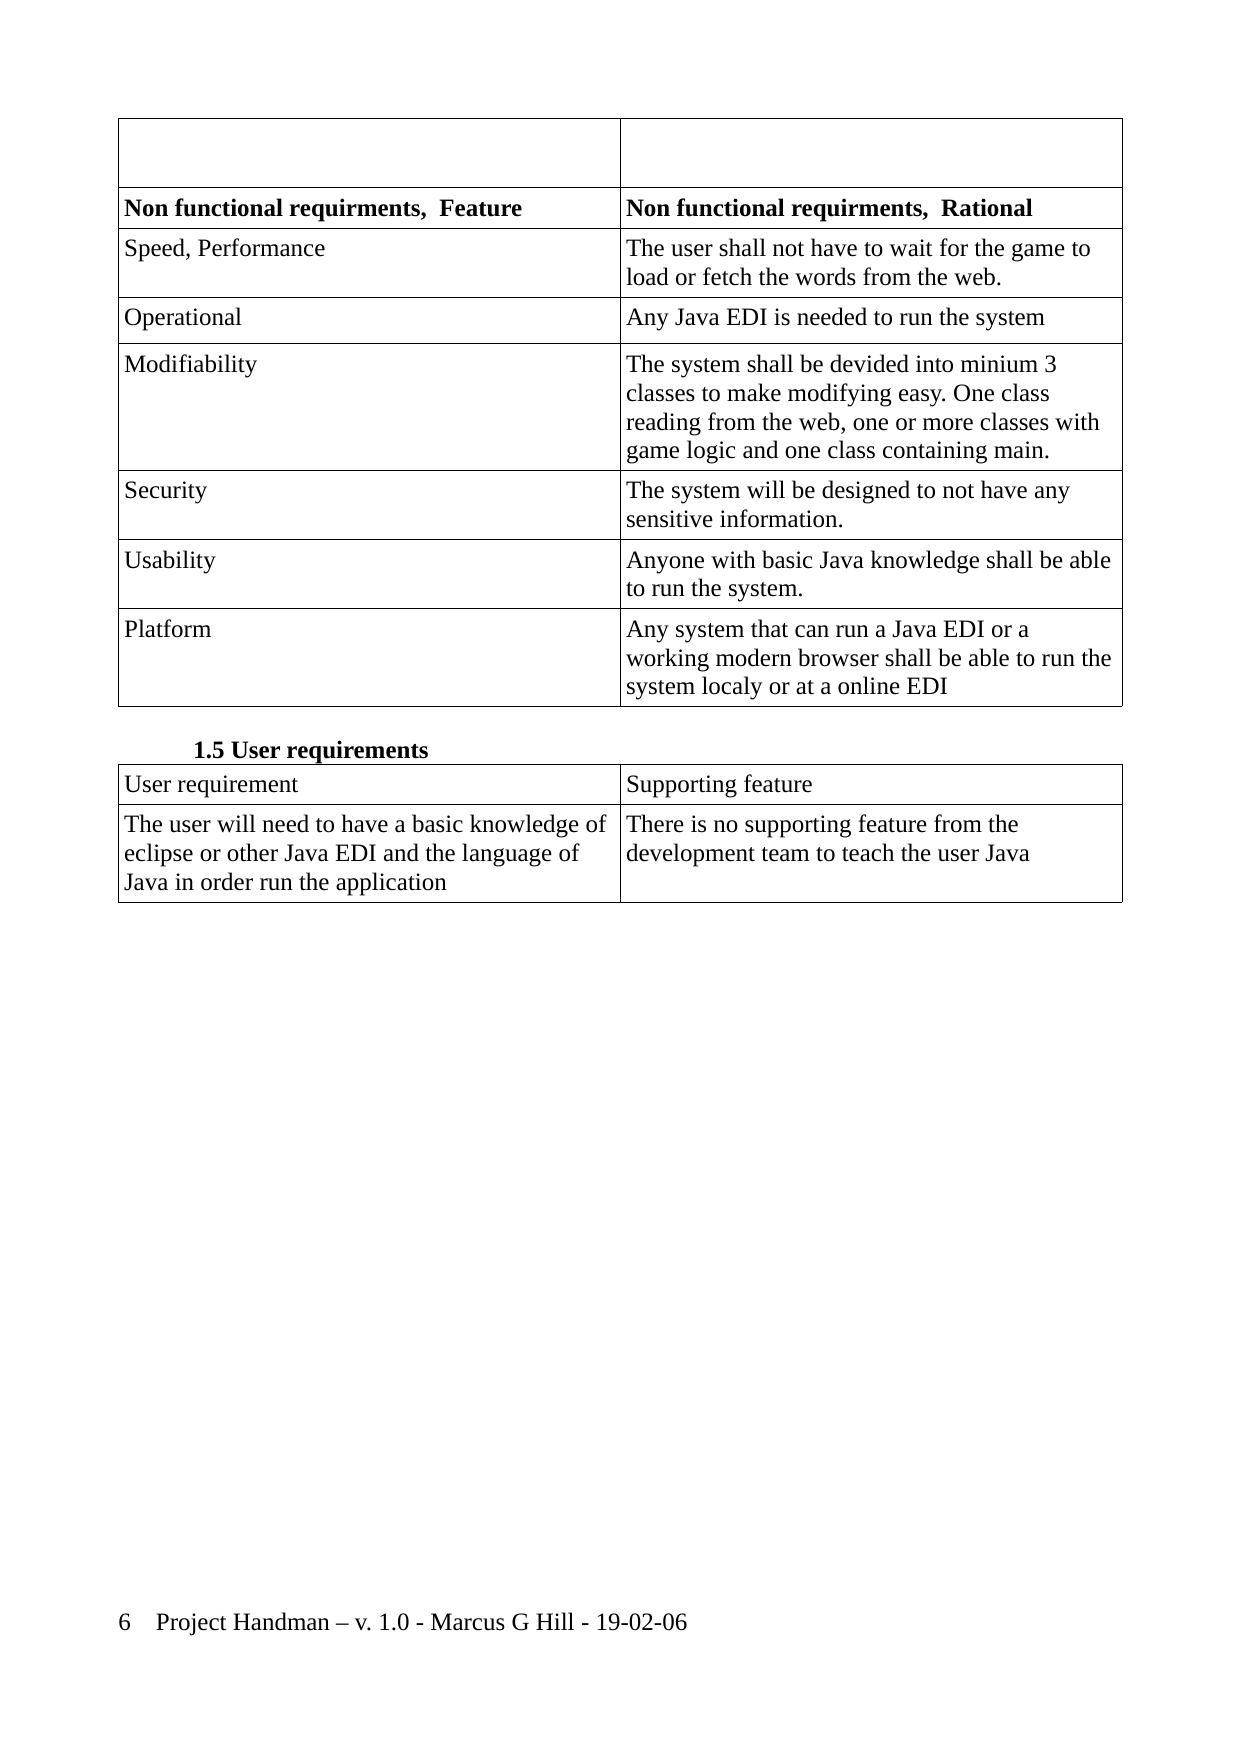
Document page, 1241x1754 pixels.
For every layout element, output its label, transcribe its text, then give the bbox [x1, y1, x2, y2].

table_header Anyone with basic Java knowledge shall be able to run the system. [621, 540, 1122, 608]
table_cell The user will need to have a basic knowledge of eclipse or other Java EDI and the language of Java in order run the application [119, 805, 620, 902]
table_cell There is no supporting feature from the development team to teach the user Java [621, 805, 1122, 902]
list User requirements [193, 735, 1122, 763]
table_header The system shall be devided into minium 3 classes to make modifying easy. One class reading from the web, one or more classes with game logic and one class containing main. [621, 344, 1122, 470]
table_cell Platform [119, 609, 620, 706]
list [193, 903, 1122, 1553]
table_header Usability [119, 540, 620, 608]
table_header Modifiability [119, 344, 620, 470]
table_cell Any system that can run a Java EDI or a working modern browser shall be able to run the system localy or at a online EDI [621, 609, 1122, 706]
table_cell The system will be designed to not have any sensitive information. [621, 471, 1122, 539]
table_header User requirement [119, 765, 620, 804]
table_header [621, 119, 1122, 187]
table_header The user shall not have to wait for the game to load or fetch the words from the web. [621, 229, 1122, 297]
table_cell Operational [119, 298, 620, 343]
table_cell Non functional requirments, Rational [621, 188, 1122, 227]
table_header Supporting feature [621, 765, 1122, 804]
table_cell Any Java EDI is needed to run the system [621, 298, 1122, 343]
table_cell Non functional requirments, Feature [119, 188, 620, 227]
table_cell Security [119, 471, 620, 539]
table_header Speed, Performance [119, 229, 620, 297]
table_header [119, 119, 620, 187]
